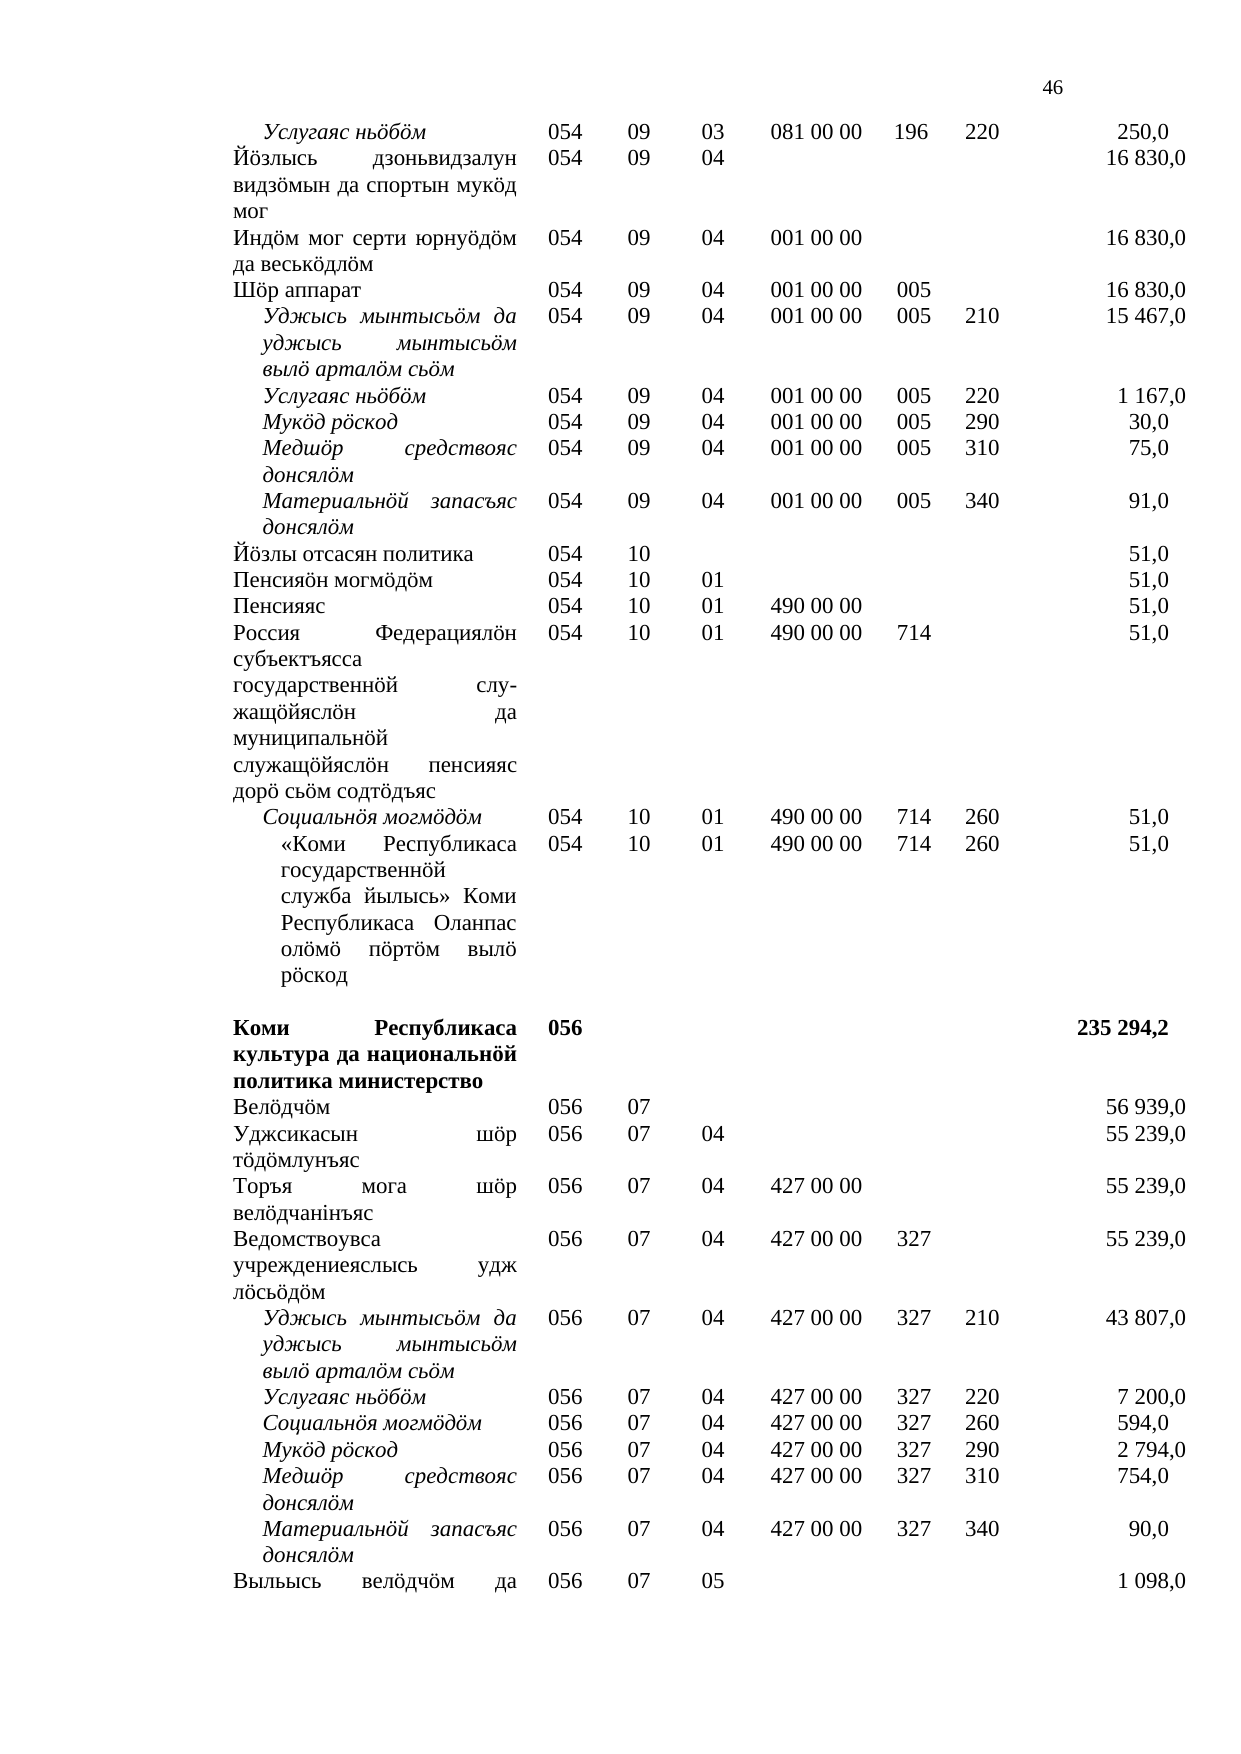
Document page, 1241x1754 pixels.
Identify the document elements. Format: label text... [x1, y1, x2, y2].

table_cell 427 00 00 [750, 1410, 882, 1436]
table_cell 056 [528, 1304, 602, 1383]
table_cell 91,0 [1019, 487, 1197, 540]
table_cell 04 [676, 434, 750, 487]
table_cell [1197, 1093, 1240, 1119]
table_cell 427 00 00 [750, 1383, 882, 1409]
table_cell [883, 540, 945, 566]
table_cell [883, 1568, 945, 1594]
table_cell 07 [602, 1515, 676, 1568]
table_cell 09 [602, 382, 676, 408]
table_cell 054 [528, 487, 602, 540]
table_cell 1 098,0 [1019, 1568, 1197, 1594]
table_cell [1197, 619, 1240, 803]
table_cell [1197, 1410, 1240, 1436]
table_cell 235 294,2 [1019, 1014, 1197, 1093]
table_cell [945, 224, 1019, 276]
table_cell 07 [602, 1172, 676, 1225]
table_cell 310 [945, 434, 1019, 487]
table_cell 260 [945, 830, 1019, 988]
table_cell [750, 1120, 882, 1172]
table_cell 056 [528, 1462, 602, 1515]
table_cell 001 00 00 [750, 276, 882, 303]
table_cell [1197, 593, 1240, 619]
table_cell Социальнöя могмöдöм [222, 1410, 528, 1436]
table_cell Материальнöй запасъяс донсялöм [222, 1515, 528, 1568]
table_cell [883, 988, 945, 1014]
table_cell 01 [676, 830, 750, 988]
table_cell Йöзлы отсасян политика [222, 540, 528, 566]
table_cell 01 [676, 566, 750, 592]
table_cell 10 [602, 803, 676, 830]
table_cell [1197, 382, 1240, 408]
table_cell [883, 566, 945, 592]
table_cell 327 [883, 1383, 945, 1409]
table_cell [883, 593, 945, 619]
table_cell [1197, 1436, 1240, 1462]
table_cell 260 [945, 1410, 1019, 1436]
table_cell 210 [945, 1304, 1019, 1383]
table_cell 55 239,0 [1019, 1120, 1197, 1172]
table_cell 51,0 [1019, 540, 1197, 566]
table_cell 056 [528, 1410, 602, 1436]
table_cell [1197, 1120, 1240, 1172]
table_cell [945, 1172, 1019, 1225]
table_cell [1197, 118, 1240, 144]
table_cell 07 [602, 1568, 676, 1594]
table_cell 07 [602, 1304, 676, 1383]
table_cell 04 [676, 408, 750, 434]
table_cell 054 [528, 408, 602, 434]
table_cell [676, 540, 750, 566]
table_cell [945, 540, 1019, 566]
table_cell [750, 1568, 882, 1594]
table_cell Услугаяс ньöбöм [222, 382, 528, 408]
table_cell 04 [676, 1304, 750, 1383]
table_cell «Коми Республикаса государственнöй служба йылысь» Коми Республикаса Оланпас олöмö пöртöм вылö рöскод [222, 830, 528, 988]
table_cell [1197, 145, 1240, 223]
table_cell 09 [602, 276, 676, 303]
table_cell [883, 1172, 945, 1225]
table_cell 04 [676, 487, 750, 540]
table_cell 196 [883, 118, 945, 144]
table_cell 054 [528, 276, 602, 303]
table_cell 714 [883, 619, 945, 803]
table_cell 55 239,0 [1019, 1225, 1197, 1304]
table_cell 220 [945, 382, 1019, 408]
table_cell 001 00 00 [750, 487, 882, 540]
table_cell [945, 1568, 1019, 1594]
table_cell [945, 593, 1019, 619]
table_cell 056 [528, 1014, 602, 1093]
table_cell Социальнöя могмöдöм [222, 803, 528, 830]
table_cell Велöдчöм [222, 1093, 528, 1119]
table_cell 15 467,0 [1019, 303, 1197, 382]
table_cell Медшöр средствояс донсялöм [222, 434, 528, 487]
table_cell [945, 1120, 1019, 1172]
table_cell [945, 1014, 1019, 1093]
table_cell 04 [676, 1436, 750, 1462]
table_cell [1197, 1172, 1240, 1225]
table_cell 054 [528, 434, 602, 487]
table_cell 290 [945, 408, 1019, 434]
table_cell 714 [883, 803, 945, 830]
table_cell 056 [528, 1383, 602, 1409]
table_cell 327 [883, 1225, 945, 1304]
table_cell 09 [602, 303, 676, 382]
table_cell 09 [602, 145, 676, 223]
table_cell Йöзлысь дзоньвидзалун видзöмын да спортын мукöд мог [222, 145, 528, 223]
table_cell 054 [528, 118, 602, 144]
table_cell 427 00 00 [750, 1172, 882, 1225]
table_cell 327 [883, 1515, 945, 1568]
table_cell Мукöд рöскод [222, 1436, 528, 1462]
table_cell [1197, 1462, 1240, 1515]
table_cell [528, 988, 602, 1014]
table_cell 10 [602, 619, 676, 803]
table_cell 754,0 [1019, 1462, 1197, 1515]
table_cell 327 [883, 1436, 945, 1462]
table_cell 09 [602, 408, 676, 434]
table_cell 04 [676, 382, 750, 408]
table_cell 427 00 00 [750, 1515, 882, 1568]
table_cell 054 [528, 145, 602, 223]
table_cell [1197, 224, 1240, 276]
table_cell 51,0 [1019, 619, 1197, 803]
table_cell 056 [528, 1515, 602, 1568]
table_cell Услугаяс ньöбöм [222, 118, 528, 144]
table_cell 04 [676, 1462, 750, 1515]
table_cell [1197, 1304, 1240, 1383]
table_cell 05 [676, 1568, 750, 1594]
table_cell 210 [945, 303, 1019, 382]
table_cell 054 [528, 619, 602, 803]
table_cell [676, 1093, 750, 1119]
table_cell Пенсияяс [222, 593, 528, 619]
table_cell 290 [945, 1436, 1019, 1462]
table_cell 490 00 00 [750, 593, 882, 619]
table_cell 220 [945, 1383, 1019, 1409]
table_cell [676, 988, 750, 1014]
table_cell [945, 988, 1019, 1014]
table_cell Шöр аппарат [222, 276, 528, 303]
table_cell 056 [528, 1568, 602, 1594]
table_cell 51,0 [1019, 830, 1197, 988]
table_cell 490 00 00 [750, 803, 882, 830]
table_cell 260 [945, 803, 1019, 830]
table_cell [750, 145, 882, 223]
table_cell 005 [883, 434, 945, 487]
table_cell 054 [528, 803, 602, 830]
table_cell 04 [676, 1120, 750, 1172]
table_cell 07 [602, 1120, 676, 1172]
table_cell Медшöр средствояс донсялöм [222, 1462, 528, 1515]
table_cell 250,0 [1019, 118, 1197, 144]
table_cell [750, 540, 882, 566]
table_cell 04 [676, 303, 750, 382]
table_cell 30,0 [1019, 408, 1197, 434]
table_cell 327 [883, 1410, 945, 1436]
table_cell [1197, 1383, 1240, 1409]
table_cell 427 00 00 [750, 1304, 882, 1383]
table_cell 51,0 [1019, 803, 1197, 830]
table_cell Услугаяс ньöбöм [222, 1383, 528, 1409]
table_cell [222, 988, 528, 1014]
table_cell [602, 1014, 676, 1093]
table_cell 01 [676, 803, 750, 830]
table_cell 55 239,0 [1019, 1172, 1197, 1225]
table_cell 04 [676, 1515, 750, 1568]
table_cell 16 830,0 [1019, 276, 1197, 303]
table_cell 081 00 00 [750, 118, 882, 144]
table_cell 43 807,0 [1019, 1304, 1197, 1383]
table_cell 594,0 [1019, 1410, 1197, 1436]
table_cell 2 794,0 [1019, 1436, 1197, 1462]
table_cell 10 [602, 540, 676, 566]
table_cell Материальнöй запасъяс донсялöм [222, 487, 528, 540]
table_cell 04 [676, 1410, 750, 1436]
table_cell Выльысь велöдчöм да [222, 1568, 528, 1594]
table_cell 005 [883, 408, 945, 434]
table_cell [750, 566, 882, 592]
table_cell 001 00 00 [750, 303, 882, 382]
table_cell 001 00 00 [750, 382, 882, 408]
table_cell [883, 1093, 945, 1119]
table_cell 427 00 00 [750, 1225, 882, 1304]
table_cell 75,0 [1019, 434, 1197, 487]
table_cell [945, 145, 1019, 223]
table_cell 327 [883, 1304, 945, 1383]
table_cell Коми Республикаса культура да национальнöй политика министерство [222, 1014, 528, 1093]
table_cell 09 [602, 224, 676, 276]
table_cell Россия Федерациялöн субъектъясса государственнöй слу­жащöйяслöн да муниципальнöй служащöйяслöн пен­сияяс дорö сьöм сод­тöдъяс [222, 619, 528, 803]
table_cell 03 [676, 118, 750, 144]
table_cell [883, 1014, 945, 1093]
table_cell 056 [528, 1093, 602, 1119]
table_cell 04 [676, 1172, 750, 1225]
table_cell 09 [602, 434, 676, 487]
table_cell 054 [528, 593, 602, 619]
table_cell [1197, 276, 1240, 303]
table_cell [1197, 1014, 1240, 1093]
table_cell Мукöд рöскод [222, 408, 528, 434]
table_cell 340 [945, 487, 1019, 540]
table_cell 427 00 00 [750, 1436, 882, 1462]
table_cell 490 00 00 [750, 619, 882, 803]
table_cell 490 00 00 [750, 830, 882, 988]
table_cell [1197, 408, 1240, 434]
table_cell 001 00 00 [750, 224, 882, 276]
table_cell 001 00 00 [750, 408, 882, 434]
table_cell [676, 1014, 750, 1093]
table_cell [1197, 487, 1240, 540]
table_cell 327 [883, 1462, 945, 1515]
table_cell 1 167,0 [1019, 382, 1197, 408]
table_cell [602, 988, 676, 1014]
table_cell [945, 276, 1019, 303]
table_cell [1197, 1515, 1240, 1568]
table_cell 054 [528, 224, 602, 276]
table_cell [945, 1225, 1019, 1304]
table_cell 427 00 00 [750, 1462, 882, 1515]
table_cell 04 [676, 145, 750, 223]
table_cell Уджысь мынтысьöм да уджысь мынтысьöм вылö арталöм сьöм [222, 1304, 528, 1383]
table_cell 90,0 [1019, 1515, 1197, 1568]
table_cell Пенсияöн могмöдöм [222, 566, 528, 592]
table_cell 220 [945, 118, 1019, 144]
table_cell 04 [676, 276, 750, 303]
table_cell 054 [528, 830, 602, 988]
table_cell [945, 619, 1019, 803]
table_cell 10 [602, 830, 676, 988]
table_cell 07 [602, 1436, 676, 1462]
table_cell 054 [528, 303, 602, 382]
table_cell Уджсикасын шöр тöдöмлунъяс [222, 1120, 528, 1172]
table_cell 07 [602, 1462, 676, 1515]
table_cell 340 [945, 1515, 1019, 1568]
table_cell [883, 224, 945, 276]
table_cell [1197, 566, 1240, 592]
table_cell 09 [602, 487, 676, 540]
table_cell 07 [602, 1410, 676, 1436]
table_cell 005 [883, 487, 945, 540]
table_cell [1197, 303, 1240, 382]
table_cell 07 [602, 1383, 676, 1409]
table_cell 054 [528, 566, 602, 592]
table_cell 056 [528, 1225, 602, 1304]
table_cell 005 [883, 276, 945, 303]
table_cell [1197, 803, 1240, 830]
table_cell [1019, 988, 1197, 1014]
table_cell 7 200,0 [1019, 1383, 1197, 1409]
table_cell 001 00 00 [750, 434, 882, 487]
table_cell 16 830,0 [1019, 145, 1197, 223]
table_cell Уджысь мынтысьöм да уджысь мынтысьöм вылö арталöм сьöм [222, 303, 528, 382]
table_cell 51,0 [1019, 593, 1197, 619]
table_cell 005 [883, 382, 945, 408]
table_cell [883, 145, 945, 223]
table_cell 04 [676, 1383, 750, 1409]
table_cell Торъя мога шöр велöдчанiнъяс [222, 1172, 528, 1225]
table_cell [1197, 830, 1240, 988]
table_cell [1197, 1225, 1240, 1304]
table_cell 56 939,0 [1019, 1093, 1197, 1119]
table_cell 07 [602, 1093, 676, 1119]
table_cell [1197, 434, 1240, 487]
table_cell 01 [676, 619, 750, 803]
table_cell 01 [676, 593, 750, 619]
table_cell 054 [528, 540, 602, 566]
table_cell [883, 1120, 945, 1172]
table_cell Ведомствоувса учреждениеяслысь удж лöсьöдöм [222, 1225, 528, 1304]
table_cell 056 [528, 1436, 602, 1462]
table_cell Индöм мог серти юрнуöдöм да веськöдлöм [222, 224, 528, 276]
table_cell 09 [602, 118, 676, 144]
table_cell 04 [676, 224, 750, 276]
table_cell 310 [945, 1462, 1019, 1515]
table_cell 07 [602, 1225, 676, 1304]
table_cell [750, 988, 882, 1014]
table_cell 005 [883, 303, 945, 382]
table_cell [1197, 540, 1240, 566]
table_cell 056 [528, 1172, 602, 1225]
table_cell [1197, 988, 1240, 1014]
table_cell 054 [528, 382, 602, 408]
table_cell [750, 1093, 882, 1119]
table_cell 51,0 [1019, 566, 1197, 592]
table_cell [945, 1093, 1019, 1119]
table_cell 056 [528, 1120, 602, 1172]
table_cell 04 [676, 1225, 750, 1304]
table_cell 714 [883, 830, 945, 988]
table_cell [945, 566, 1019, 592]
table_cell 16 830,0 [1019, 224, 1197, 276]
table_cell 10 [602, 566, 676, 592]
table_cell [1197, 1568, 1240, 1594]
table_cell 10 [602, 593, 676, 619]
table_cell [750, 1014, 882, 1093]
